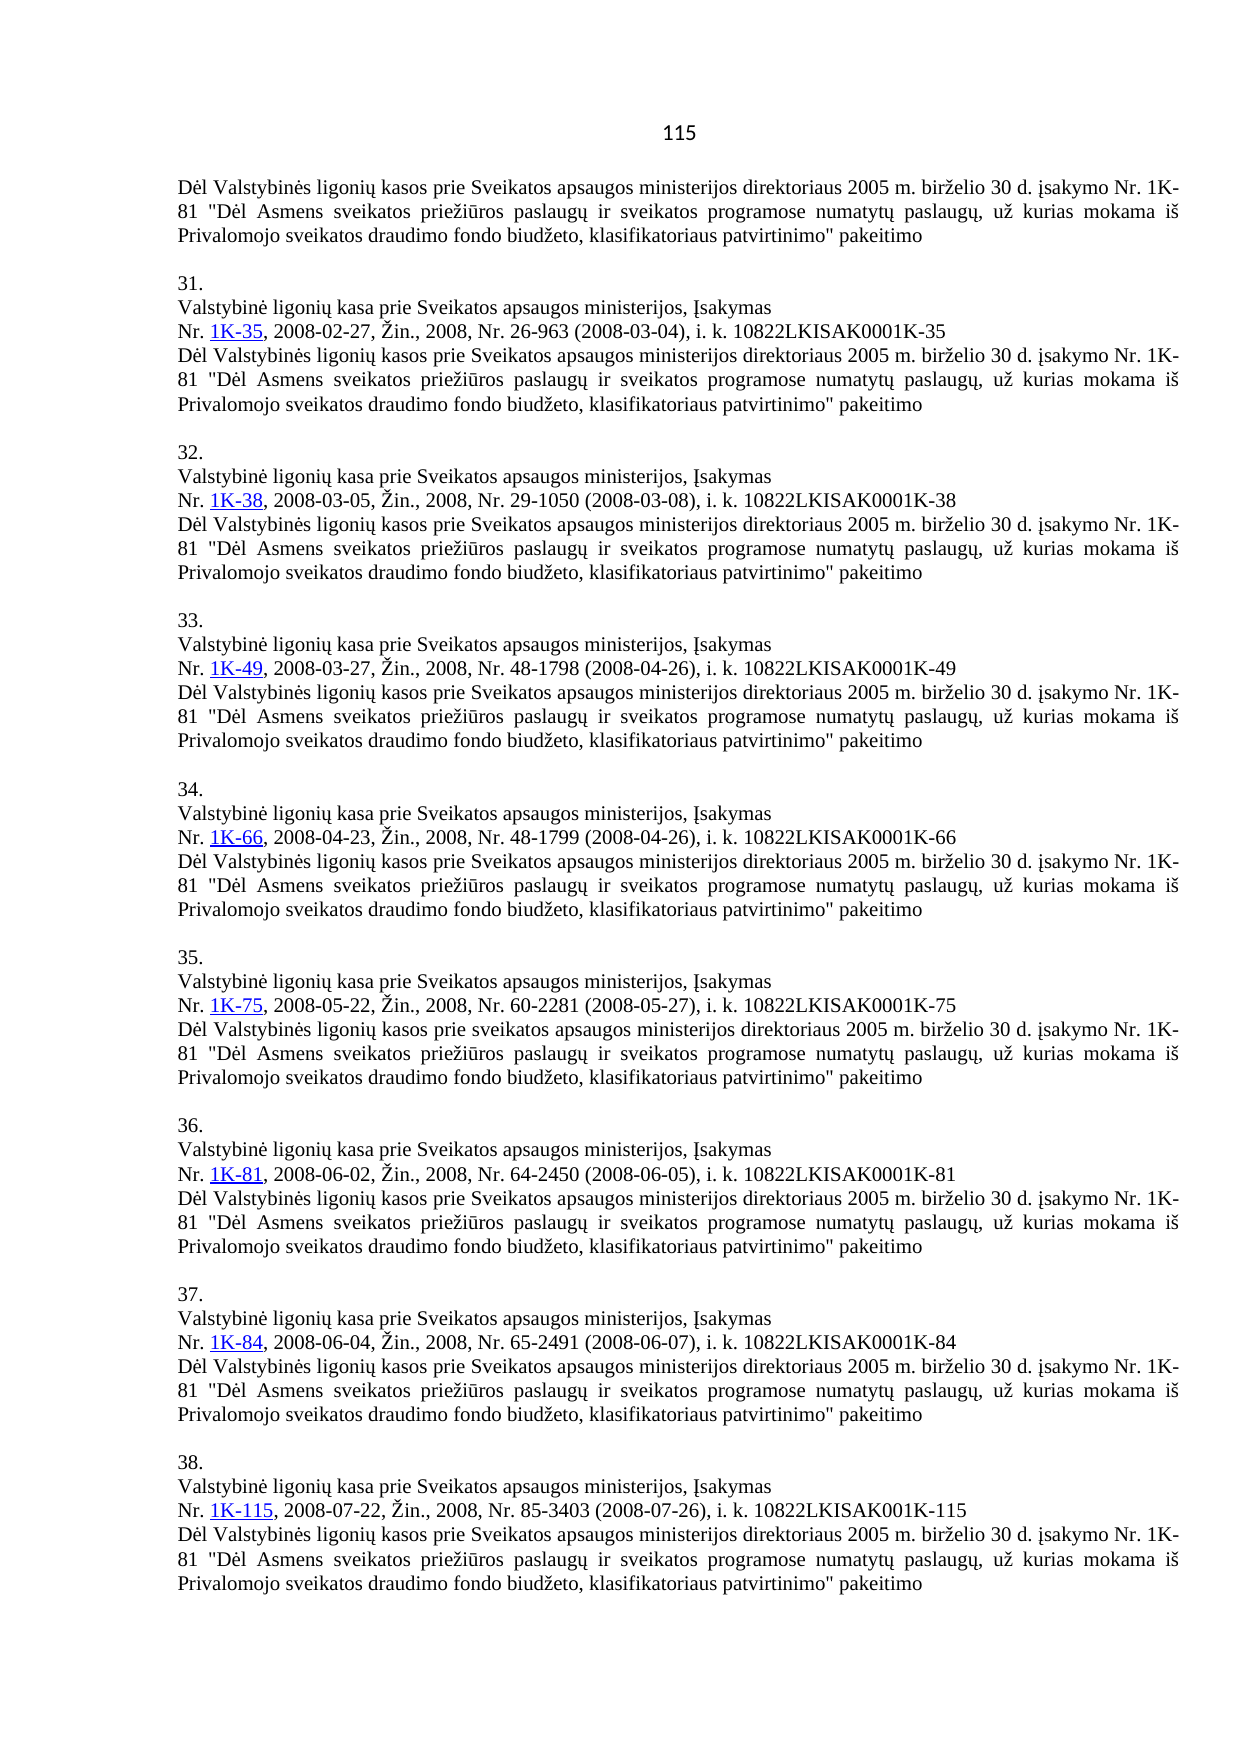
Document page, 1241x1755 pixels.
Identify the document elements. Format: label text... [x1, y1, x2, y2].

text 31. [177, 271, 1181, 295]
text Dėl Valstybinės ligonių kasos prie Sveikatos apsaugos ministerijos direktoriaus 2005 m. birželio 30 d. įsakymo Nr. 1K-81 "Dėl Asmens sveikatos priežiūros paslaugų ir sveikatos programose numatytų paslaugų, už kurias mokama iš Privalomojo sveikatos draudimo fondo biudžeto, klasifikatoriaus patvirtinimo" pakeitimo [177, 343, 1181, 416]
text Valstybinė ligonių kasa prie Sveikatos apsaugos ministerijos, Įsakymas [177, 295, 1181, 319]
text 36. [177, 1113, 1181, 1137]
text Nr. 1K-35, 2008-02-27, Žin., 2008, Nr. 26-963 (2008-03-04), i. k. 10822LKISAK0001K-35 [177, 319, 1181, 343]
text Dėl Valstybinės ligonių kasos prie Sveikatos apsaugos ministerijos direktoriaus 2005 m. birželio 30 d. įsakymo Nr. 1K-81 "Dėl Asmens sveikatos priežiūros paslaugų ir sveikatos programose numatytų paslaugų, už kurias mokama iš Privalomojo sveikatos draudimo fondo biudžeto, klasifikatoriaus patvirtinimo" pakeitimo [177, 1186, 1181, 1258]
text Valstybinė ligonių kasa prie Sveikatos apsaugos ministerijos, Įsakymas [177, 801, 1181, 824]
text Nr. 1K-75, 2008-05-22, Žin., 2008, Nr. 60-2281 (2008-05-27), i. k. 10822LKISAK0001K-75 [177, 993, 1181, 1017]
text Valstybinė ligonių kasa prie Sveikatos apsaugos ministerijos, Įsakymas [177, 632, 1181, 656]
text Valstybinė ligonių kasa prie Sveikatos apsaugos ministerijos, Įsakymas [177, 464, 1181, 488]
text 35. [177, 945, 1181, 969]
text 32. [177, 439, 1181, 464]
text Nr. 1K-81, 2008-06-02, Žin., 2008, Nr. 64-2450 (2008-06-05), i. k. 10822LKISAK0001K-81 [177, 1161, 1181, 1186]
text Dėl Valstybinės ligonių kasos prie Sveikatos apsaugos ministerijos direktoriaus 2005 m. birželio 30 d. įsakymo Nr. 1K-81 "Dėl Asmens sveikatos priežiūros paslaugų ir sveikatos programose numatytų paslaugų, už kurias mokama iš Privalomojo sveikatos draudimo fondo biudžeto, klasifikatoriaus patvirtinimo" pakeitimo [177, 512, 1181, 584]
text Nr. 1K-115, 2008-07-22, Žin., 2008, Nr. 85-3403 (2008-07-26), i. k. 10822LKISAK001K-115 [177, 1498, 1181, 1522]
text Valstybinė ligonių kasa prie Sveikatos apsaugos ministerijos, Įsakymas [177, 1474, 1181, 1498]
text Dėl Valstybinės ligonių kasos prie Sveikatos apsaugos ministerijos direktoriaus 2005 m. birželio 30 d. įsakymo Nr. 1K-81 "Dėl Asmens sveikatos priežiūros paslaugų ir sveikatos programose numatytų paslaugų, už kurias mokama iš Privalomojo sveikatos draudimo fondo biudžeto, klasifikatoriaus patvirtinimo" pakeitimo [177, 680, 1181, 752]
text 38. [177, 1450, 1181, 1474]
text Dėl Valstybinės ligonių kasos prie Sveikatos apsaugos ministerijos direktoriaus 2005 m. birželio 30 d. įsakymo Nr. 1K-81 "Dėl Asmens sveikatos priežiūros paslaugų ir sveikatos programose numatytų paslaugų, už kurias mokama iš Privalomojo sveikatos draudimo fondo biudžeto, klasifikatoriaus patvirtinimo" pakeitimo [177, 849, 1181, 921]
text Nr. 1K-49, 2008-03-27, Žin., 2008, Nr. 48-1798 (2008-04-26), i. k. 10822LKISAK0001K-49 [177, 656, 1181, 680]
text Nr. 1K-66, 2008-04-23, Žin., 2008, Nr. 48-1799 (2008-04-26), i. k. 10822LKISAK0001K-66 [177, 824, 1181, 849]
text Dėl Valstybinės ligonių kasos prie Sveikatos apsaugos ministerijos direktoriaus 2005 m. birželio 30 d. įsakymo Nr. 1K-81 "Dėl Asmens sveikatos priežiūros paslaugų ir sveikatos programose numatytų paslaugų, už kurias mokama iš Privalomojo sveikatos draudimo fondo biudžeto, klasifikatoriaus patvirtinimo" pakeitimo [177, 1522, 1181, 1594]
text Nr. 1K-84, 2008-06-04, Žin., 2008, Nr. 65-2491 (2008-06-07), i. k. 10822LKISAK0001K-84 [177, 1330, 1181, 1354]
text Dėl Valstybinės ligonių kasos prie Sveikatos apsaugos ministerijos direktoriaus 2005 m. birželio 30 d. įsakymo Nr. 1K-81 "Dėl Asmens sveikatos priežiūros paslaugų ir sveikatos programose numatytų paslaugų, už kurias mokama iš Privalomojo sveikatos draudimo fondo biudžeto, klasifikatoriaus patvirtinimo" pakeitimo [177, 1354, 1181, 1426]
text Valstybinė ligonių kasa prie Sveikatos apsaugos ministerijos, Įsakymas [177, 1137, 1181, 1161]
text Valstybinė ligonių kasa prie Sveikatos apsaugos ministerijos, Įsakymas [177, 1306, 1181, 1330]
text 37. [177, 1282, 1181, 1306]
text Dėl Valstybinės ligonių kasos prie Sveikatos apsaugos ministerijos direktoriaus 2005 m. birželio 30 d. įsakymo Nr. 1K-81 "Dėl Asmens sveikatos priežiūros paslaugų ir sveikatos programose numatytų paslaugų, už kurias mokama iš Privalomojo sveikatos draudimo fondo biudžeto, klasifikatoriaus patvirtinimo" pakeitimo [177, 175, 1181, 247]
text Nr. 1K-38, 2008-03-05, Žin., 2008, Nr. 29-1050 (2008-03-08), i. k. 10822LKISAK0001K-38 [177, 488, 1181, 512]
text Valstybinė ligonių kasa prie Sveikatos apsaugos ministerijos, Įsakymas [177, 969, 1181, 993]
text Dėl Valstybinės ligonių kasos prie sveikatos apsaugos ministerijos direktoriaus 2005 m. birželio 30 d. įsakymo Nr. 1K-81 "Dėl Asmens sveikatos priežiūros paslaugų ir sveikatos programose numatytų paslaugų, už kurias mokama iš Privalomojo sveikatos draudimo fondo biudžeto, klasifikatoriaus patvirtinimo" pakeitimo [177, 1017, 1181, 1089]
text 33. [177, 608, 1181, 632]
text 34. [177, 776, 1181, 801]
